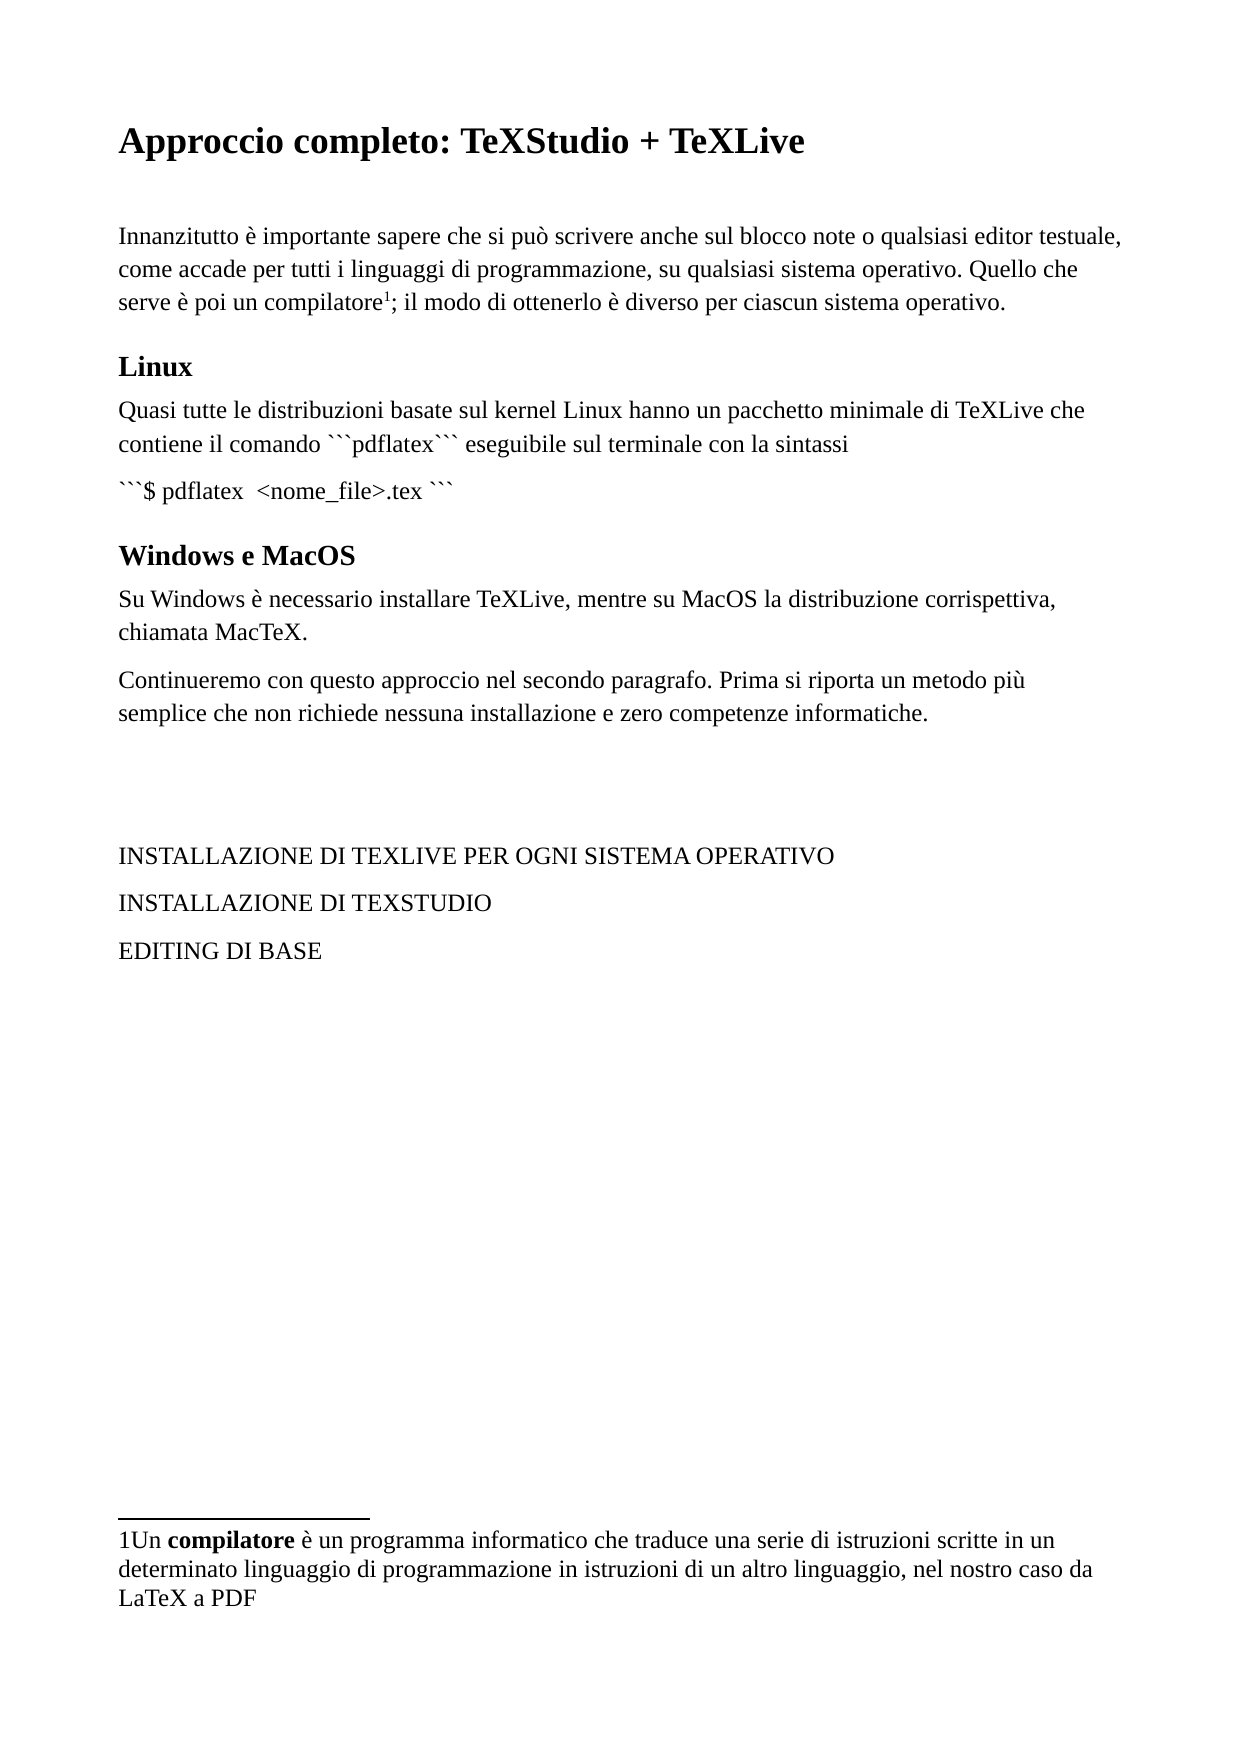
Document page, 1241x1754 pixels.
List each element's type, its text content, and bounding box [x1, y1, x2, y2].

text INSTALLAZIONE DI TEXSTUDIO [118, 888, 1122, 917]
subtitle Approccio completo: TeXStudio + TeXLive [118, 118, 1122, 161]
subtitle Linux [118, 349, 1122, 383]
text Innanzitutto è importante sapere che si può scrivere anche sul blocco note o qualsiasi editor testuale, come accade per tutti i linguaggi di programmazione, su qualsiasi sistema operativo. Quello che serve è poi un compilatore; il modo di ottenerlo è diverso per ciascun sistema operativo. [118, 221, 1122, 316]
text EDITING DI BASE [118, 936, 1122, 965]
text Quasi tutte le distribuzioni basate sul kernel Linux hanno un pacchetto minimale di TeXLive che contiene il comando ```pdflatex``` eseguibile sul terminale con la sintassi [118, 396, 1122, 457]
text Un compilatore è un programma informatico che traduce una serie di istruzioni scritte in un determinato linguaggio di programmazione in istruzioni di un altro linguaggio, nel nostro caso da LaTeX a PDF [118, 1526, 1122, 1612]
subtitle Windows e MacOS [118, 538, 1122, 572]
text Continueremo con questo approccio nel secondo paragrafo. Prima si riporta un metodo più semplice che non richiede nessuna installazione e zero competenze informatiche. [118, 665, 1122, 727]
text Su Windows è necessario installare TeXLive, mentre su MacOS la distribuzione corrispettiva, chiamata MacTeX. [118, 584, 1122, 646]
text INSTALLAZIONE DI TEXLIVE PER OGNI SISTEMA OPERATIVO [118, 841, 1122, 870]
text ```$ pdflatex <nome_file>.tex ``` [118, 476, 1122, 505]
